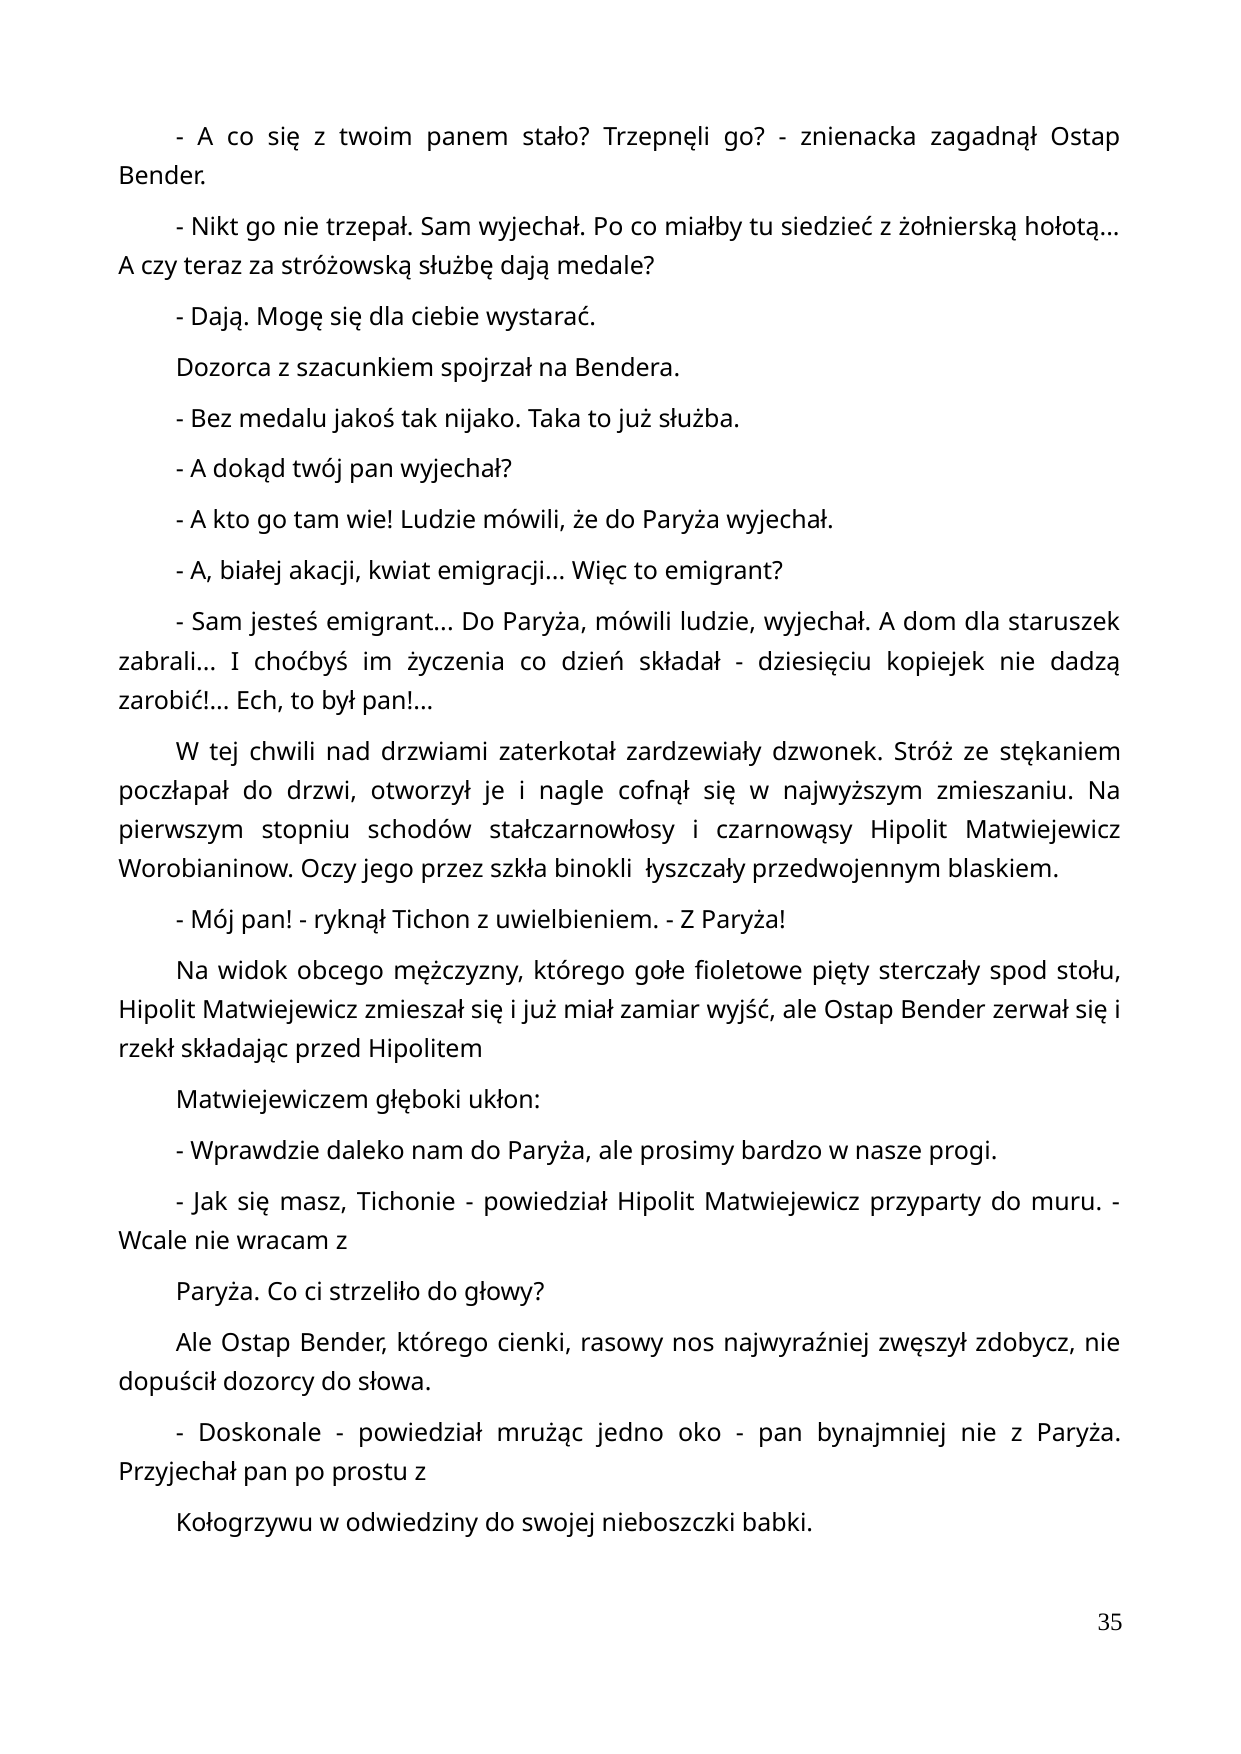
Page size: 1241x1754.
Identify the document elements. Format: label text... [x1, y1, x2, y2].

text - A, białej akacji, kwiat emigracji... Więc to emigrant? [118, 553, 1122, 587]
text - Mój pan! - ryknął Tichon z uwielbieniem. - Z Paryża! [118, 902, 1122, 936]
text - Sam jesteś emigrant... Do Paryża, mówili ludzie, wyjechał. A dom dla staruszek zabrali... I choćbyś im życzenia co dzień składał - dziesięciu kopiejek nie dadzą zarobić!... Ech, to był pan!... [118, 604, 1122, 716]
text - A dokąd twój pan wyjechał? [118, 451, 1122, 485]
text Ale Ostap Bender, którego cienki, rasowy nos najwyraźniej zwęszył zdobycz, nie dopuścił dozorcy do słowa. [118, 1325, 1122, 1398]
text Paryża. Co ci strzeliło do głowy? [118, 1274, 1122, 1308]
text Na widok obcego mężczyzny, którego gołe fioletowe pięty sterczały spod stołu, Hipolit Matwiejewicz zmieszał się i już miał zamiar wyjść, ale Ostap Bender zerwał się i rzekł składając przed Hipolitem [118, 953, 1122, 1065]
text Matwiejewiczem głęboki ukłon: [118, 1082, 1122, 1116]
text Kołogrzywu w odwiedziny do swojej nieboszczki babki. [118, 1505, 1122, 1539]
text - Jak się masz, Tichonie - powiedział Hipolit Matwiejewicz przyparty do muru. - Wcale nie wracam z [118, 1184, 1122, 1257]
text W tej chwili nad drzwiami zaterkotał zardzewiały dzwonek. Stróż ze stękaniem poczłapał do drzwi, otworzył je i nagle cofnął się w najwyższym zmieszaniu. Na pierwszym stopniu schodów stałczarnowłosy i czarnowąsy Hipolit Matwiejewicz Worobianinow. Oczy jego przez szkła binokli łyszczały przedwojennym blaskiem. [118, 733, 1122, 885]
text - Wprawdzie daleko nam do Paryża, ale prosimy bardzo w nasze progi. [118, 1133, 1122, 1167]
text - Doskonale - powiedział mrużąc jedno oko - pan bynajmniej nie z Paryża. Przyjechał pan po prostu z [118, 1415, 1122, 1488]
text - Nikt go nie trzepał. Sam wyjechał. Po co miałby tu siedzieć z żołnierską hołotą... A czy teraz za stróżowską służbę dają medale? [118, 208, 1122, 281]
text - A co się z twoim panem stało? Trzepnęli go? - znienacka zagadnął Ostap Bender. [118, 118, 1122, 191]
text - A kto go tam wie! Ludzie mówili, że do Paryża wyjechał. [118, 502, 1122, 536]
text Dozorca z szacunkiem spojrzał na Bendera. [118, 349, 1122, 383]
text - Bez medalu jakoś tak nijako. Taka to już służba. [118, 400, 1122, 434]
text - Dają. Mogę się dla ciebie wystarać. [118, 298, 1122, 332]
